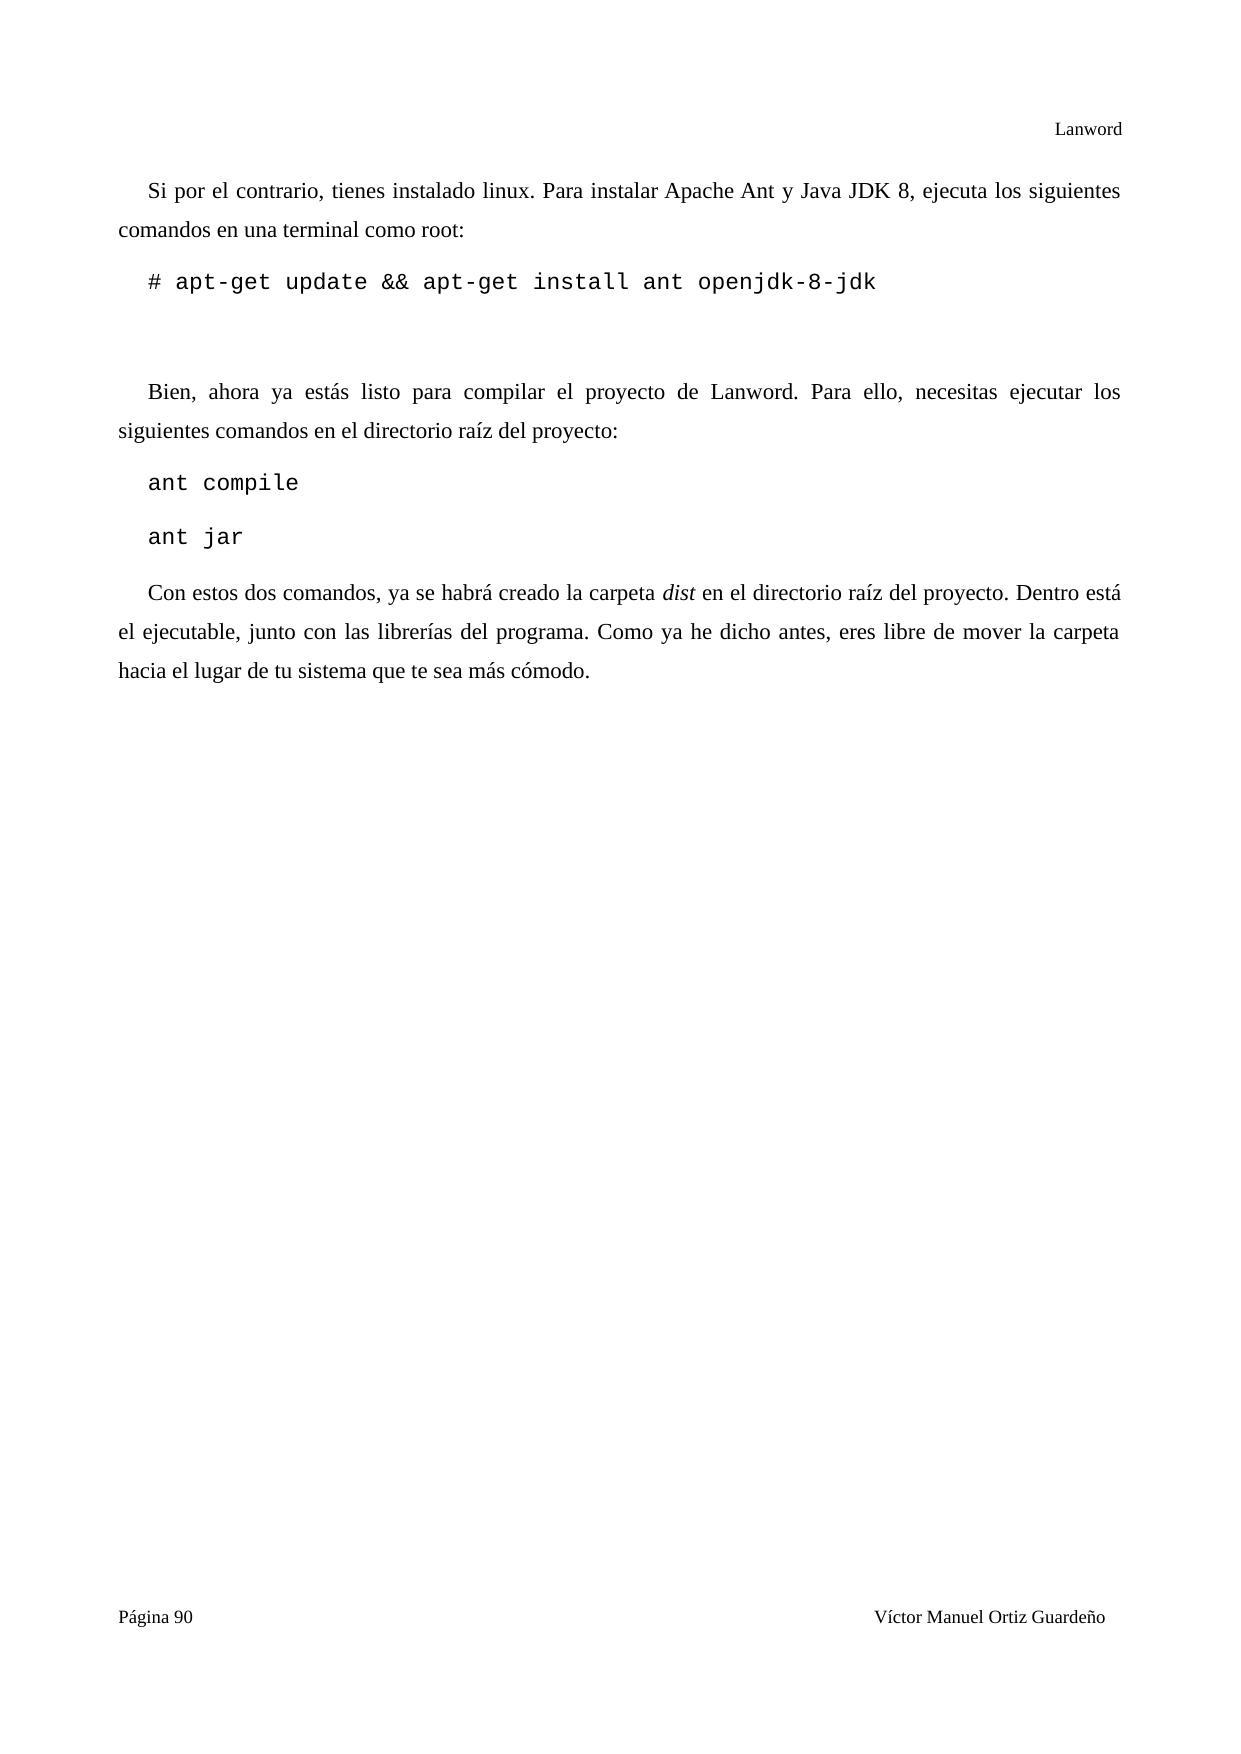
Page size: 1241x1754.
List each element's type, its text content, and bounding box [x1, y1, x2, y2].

text Bien, ahora ya estás listo para compilar el proyecto de Lanword. Para ello, necesitas ejecutar los siguientes comandos en el directorio raíz del proyecto: [118, 378, 1122, 444]
text ant compile [118, 472, 1122, 498]
text Si por el contrario, tienes instalado linux. Para instalar Apache Ant y Java JDK 8, ejecuta los siguientes comandos en una terminal como root: [118, 177, 1122, 243]
text # apt-get update && apt-get install ant openjdk-8-jdk [118, 271, 1122, 297]
text ant jar [118, 525, 1122, 551]
text Con estos dos comandos, ya se habrá creado la carpeta dist en el directorio raíz del proyecto. Dentro está el ejecutable, junto con las librerías del programa. Como ya he dicho antes, eres libre de mover la carpeta hacia el lugar de tu sistema que te sea más cómodo. [118, 578, 1122, 684]
